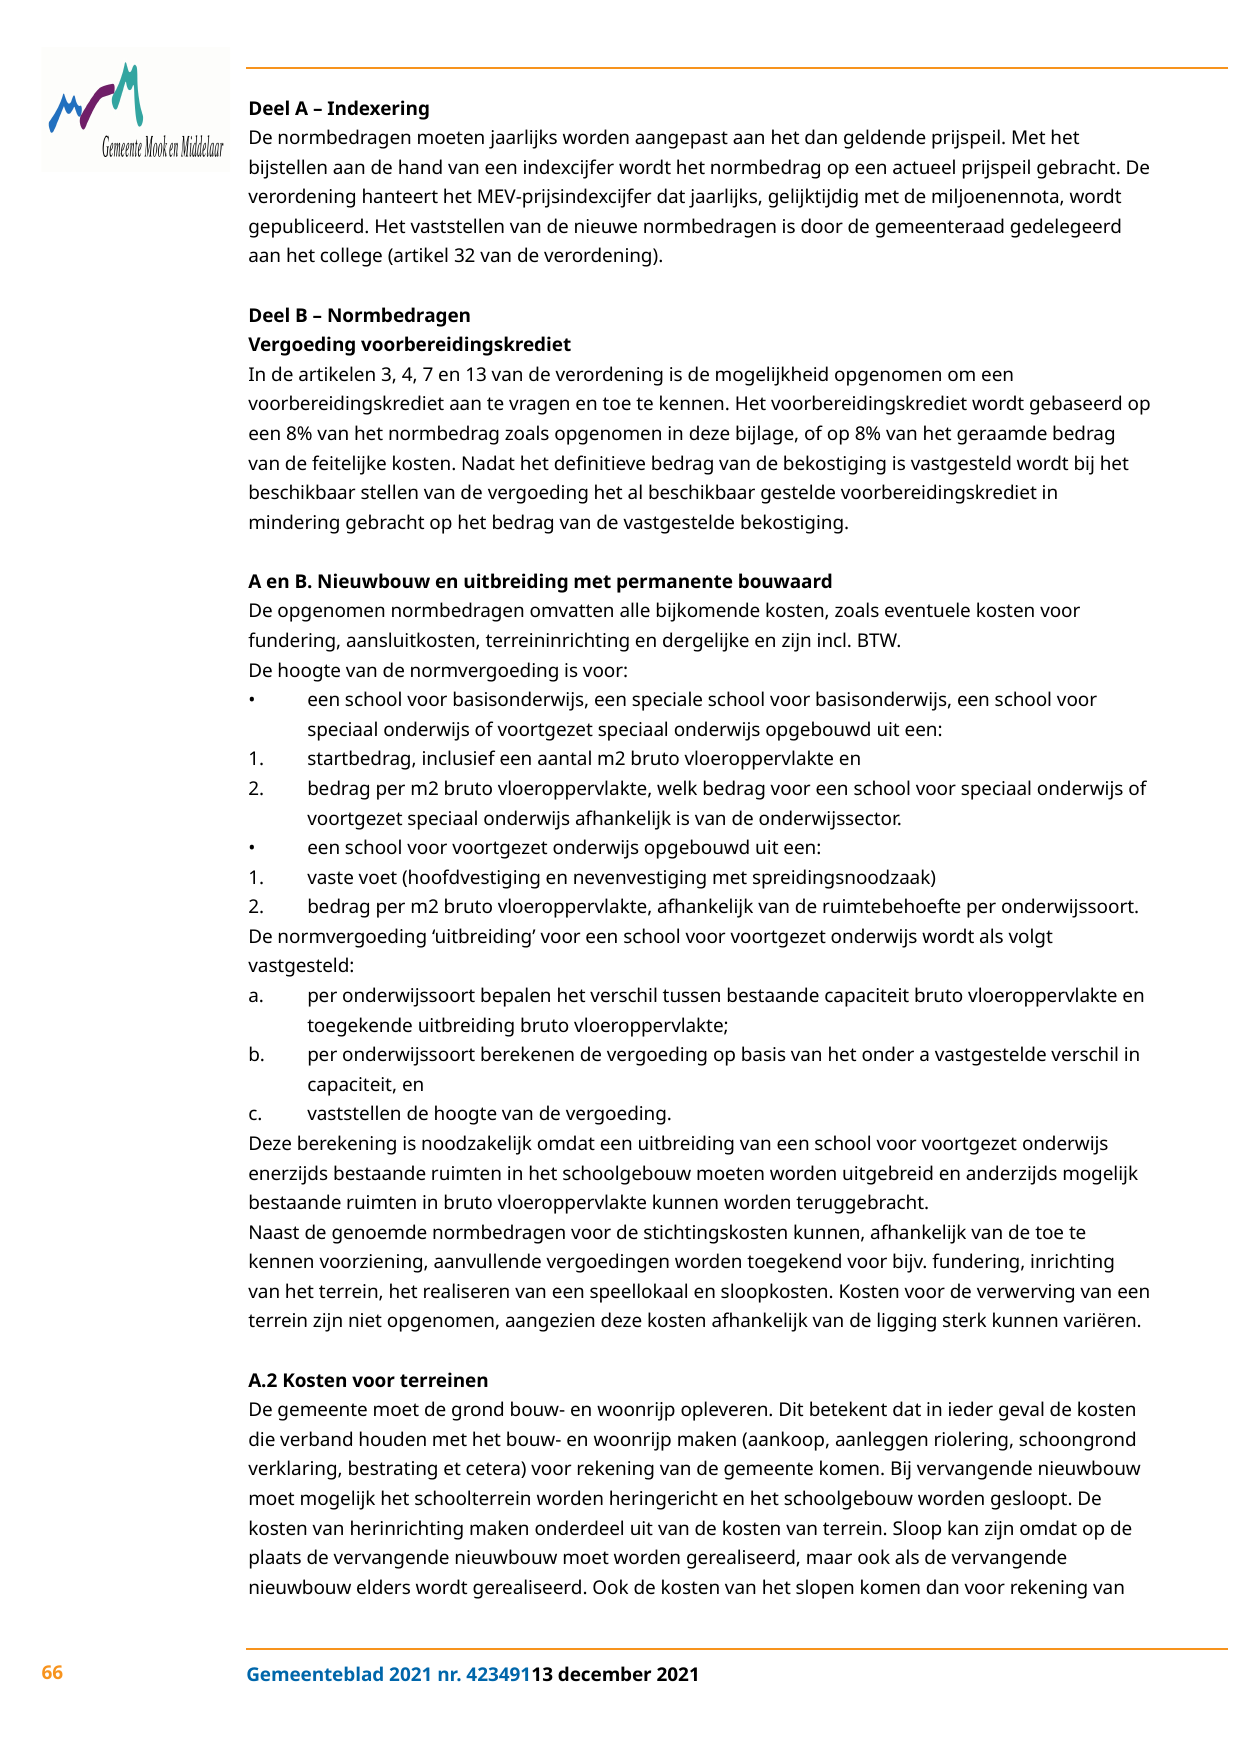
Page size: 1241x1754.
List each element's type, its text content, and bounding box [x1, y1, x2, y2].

text In de artikelen 3, 4, 7 en 13 van de verordening is de mogelijkheid opgenomen om een voorbereidingskrediet aan te vragen en toe te kennen. Het voorbereidingskrediet wordt gebaseerd op een 8% van het normbedrag zoals opgenomen in deze bijlage, of op 8% van het geraamde bedrag van de feitelijke kosten. Nadat het definitieve bedrag van de bekostiging is vastgesteld wordt bij het beschikbaar stellen van de vergoeding het al beschikbaar gestelde voorbereidingskrediet in mindering gebracht op het bedrag van de vastgestelde bekostiging. [248, 361, 1152, 535]
text A en B. Nieuwbouw en uitbreiding met permanente bouwaard [248, 568, 1152, 594]
picture [41, 47, 231, 172]
text De normvergoeding ‘uitbreiding’ voor een school voor voortgezet onderwijs wordt als volgt vastgesteld: [248, 923, 1152, 978]
text De gemeente moet de grond bouw- en woonrijp opleveren. Dit betekent dat in ieder geval de kosten die verband houden met het bouw- en woonrijp maken (aankoop, aanleggen riolering, schoongrond verklaring, bestrating et cetera) voor rekening van de gemeente komen. Bij vervangende nieuwbouw moet mogelijk het schoolterrein worden heringericht en het schoolgebouw worden gesloopt. De kosten van herinrichting maken onderdeel uit van de kosten van terrein. Sloop kan zijn omdat op de plaats de vervangende nieuwbouw moet worden gerealiseerd, maar ook als de vervangende nieuwbouw elders wordt gerealiseerd. Ook de kosten van het slopen komen dan voor rekening van [248, 1396, 1152, 1600]
text Deel A – Indexering [248, 95, 1152, 121]
text De opgenomen normbedragen omvatten alle bijkomende kosten, zoals eventuele kosten voor fundering, aansluitkosten, terreininrichting en dergelijke en zijn incl. BTW. [248, 598, 1152, 653]
list vaststellen de hoogte van de vergoeding. [248, 1101, 1152, 1126]
list per onderwijssoort berekenen de vergoeding op basis van het onder a vastgestelde verschil in capaciteit, en [248, 1041, 1152, 1097]
text Naast de genoemde normbedragen voor de stichtingskosten kunnen, afhankelijk van de toe te kennen voorziening, aanvullende vergoedingen worden toegekend voor bijv. fundering, inrichting van het terrein, het realiseren van een speellokaal en sloopkosten. Kosten voor de verwerving van een terrein zijn niet opgenomen, aangezien deze kosten afhankelijk van de ligging sterk kunnen variëren. [248, 1219, 1152, 1333]
list startbedrag, inclusief een aantal m2 bruto vloeroppervlakte en [248, 746, 1152, 771]
text Deel B – Normbedragen [248, 302, 1152, 328]
text De hoogte van de normvergoeding is voor: [248, 657, 1152, 683]
list een school voor basisonderwijs, een speciale school voor basisonderwijs, een school voor speciaal onderwijs of voortgezet speciaal onderwijs opgebouwd uit een: [248, 686, 1152, 742]
list een school voor voortgezet onderwijs opgebouwd uit een: [248, 834, 1152, 860]
list per onderwijssoort bepalen het verschil tussen bestaande capaciteit bruto vloeroppervlakte en toegekende uitbreiding bruto vloeroppervlakte; [248, 982, 1152, 1038]
text A.2 Kosten voor terreinen [248, 1367, 1152, 1393]
text Vergoeding voorbereidingskrediet [248, 331, 1152, 357]
list vaste voet (hoofdvestiging en nevenvestiging met spreidingsnoodzaak) [248, 864, 1152, 890]
list bedrag per m2 bruto vloeroppervlakte, afhankelijk van de ruimtebehoefte per onderwijssoort. [248, 893, 1152, 919]
list bedrag per m2 bruto vloeroppervlakte, welk bedrag voor een school voor speciaal onderwijs of voortgezet speciaal onderwijs afhankelijk is van de onderwijssector. [248, 775, 1152, 831]
text De normbedragen moeten jaarlijks worden aangepast aan het dan geldende prijspeil. Met het bijstellen aan de hand van een indexcijfer wordt het normbedrag op een actueel prijspeil gebracht. De verordening hanteert het MEV-prijsindexcijfer dat jaarlijks, gelijktijdig met de miljoenennota, wordt gepubliceerd. Het vaststellen van de nieuwe normbedragen is door de gemeenteraad gedelegeerd aan het college (artikel 32 van de verordening). [248, 124, 1152, 268]
text Deze berekening is noodzakelijk omdat een uitbreiding van een school voor voortgezet onderwijs enerzijds bestaande ruimten in het schoolgebouw moeten worden uitgebreid en anderzijds mogelijk bestaande ruimten in bruto vloeroppervlakte kunnen worden teruggebracht. [248, 1130, 1152, 1215]
